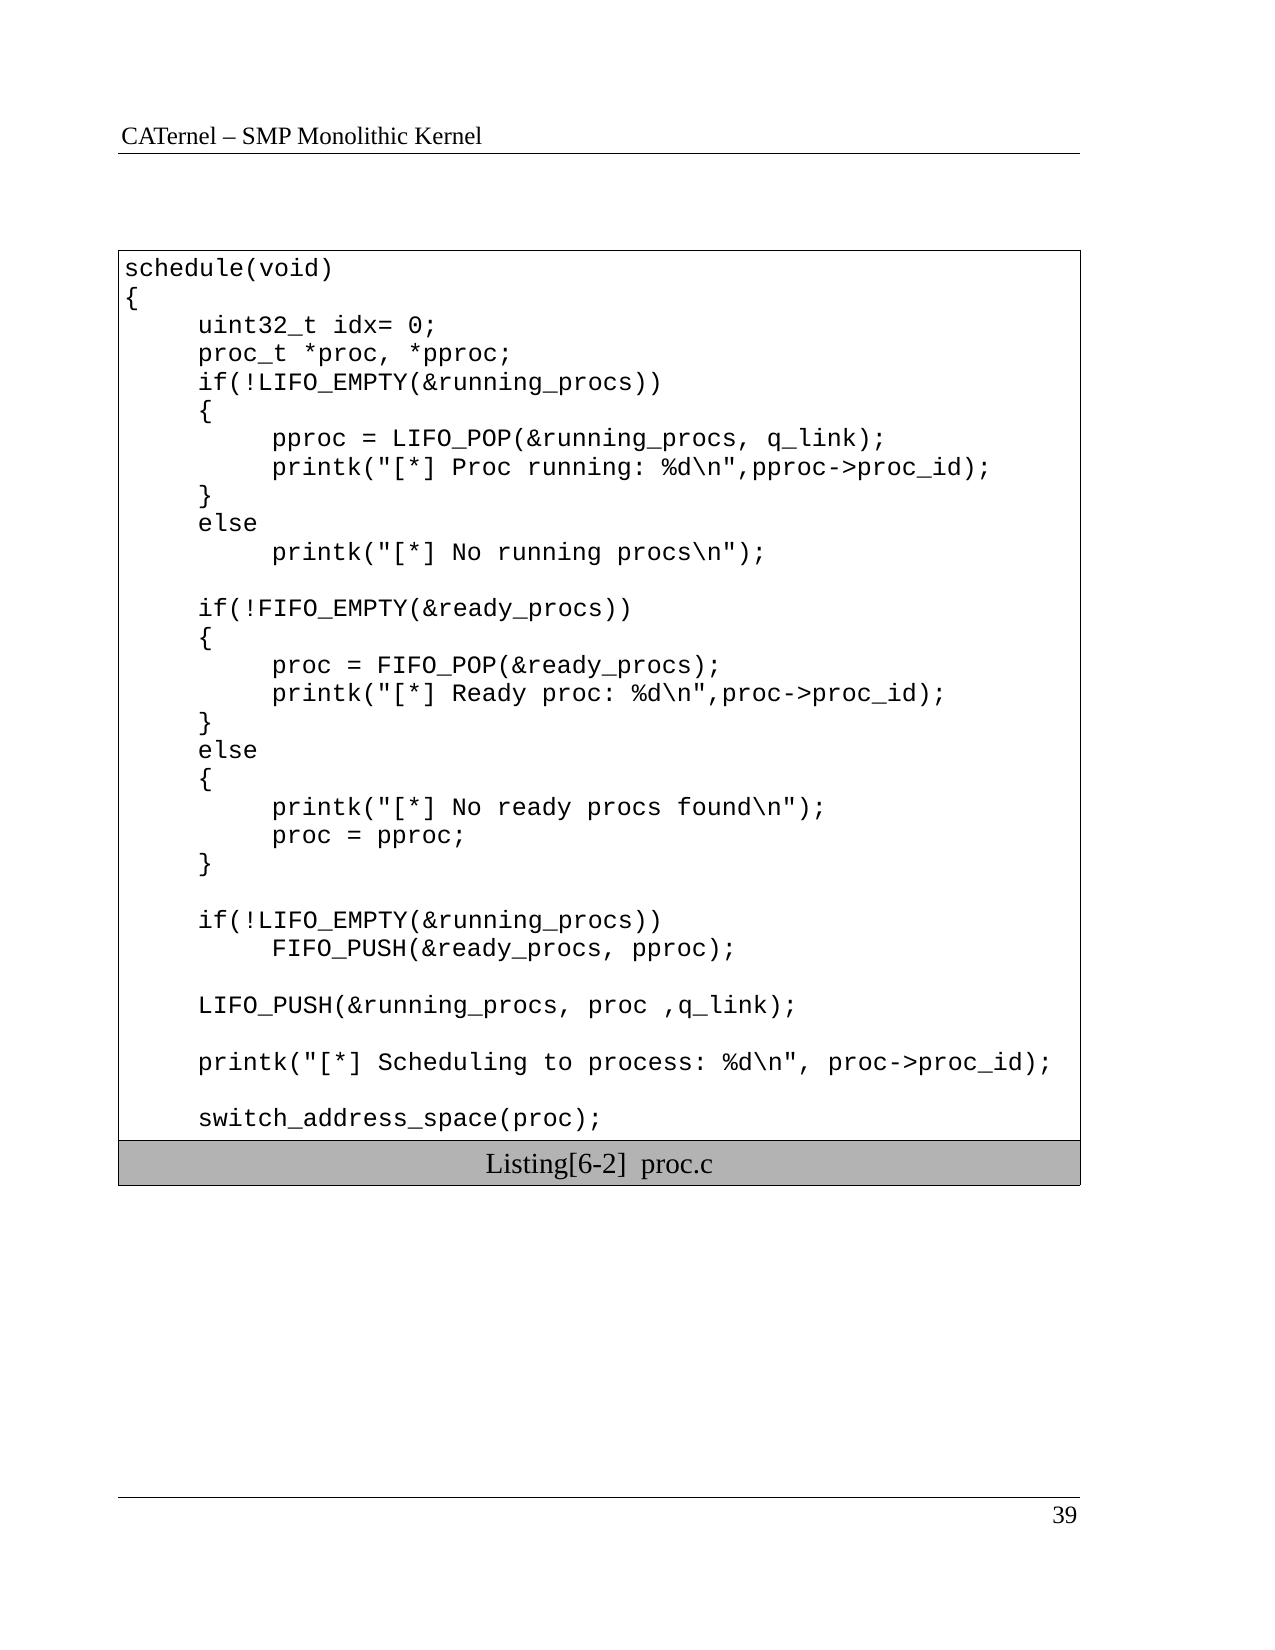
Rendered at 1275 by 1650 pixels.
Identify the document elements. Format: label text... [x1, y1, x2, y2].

table_header schedule(void) { uint32_t idx= 0; proc_t *proc, *pproc; if(!LIFO_EMPTY(&running_procs)) { pproc = LIFO_POP(&running_procs, q_link); printk("[*] Proc running: %d\n",pproc->proc_id); } else printk("[*] No running procs\n"); if(!FIFO_EMPTY(&ready_procs)) { proc = FIFO_POP(&ready_procs); printk("[*] Ready proc: %d\n",proc->proc_id); } else { printk("[*] No ready procs found\n"); proc = pproc; } if(!LIFO_EMPTY(&running_procs)) FIFO_PUSH(&ready_procs, pproc); LIFO_PUSH(&running_procs, proc ,q_link); printk("[*] Scheduling to process: %d\n", proc->proc_id); switch_address_space(proc); [119, 251, 1080, 1140]
table_cell Listing[6-2] proc.c [119, 1141, 1080, 1185]
